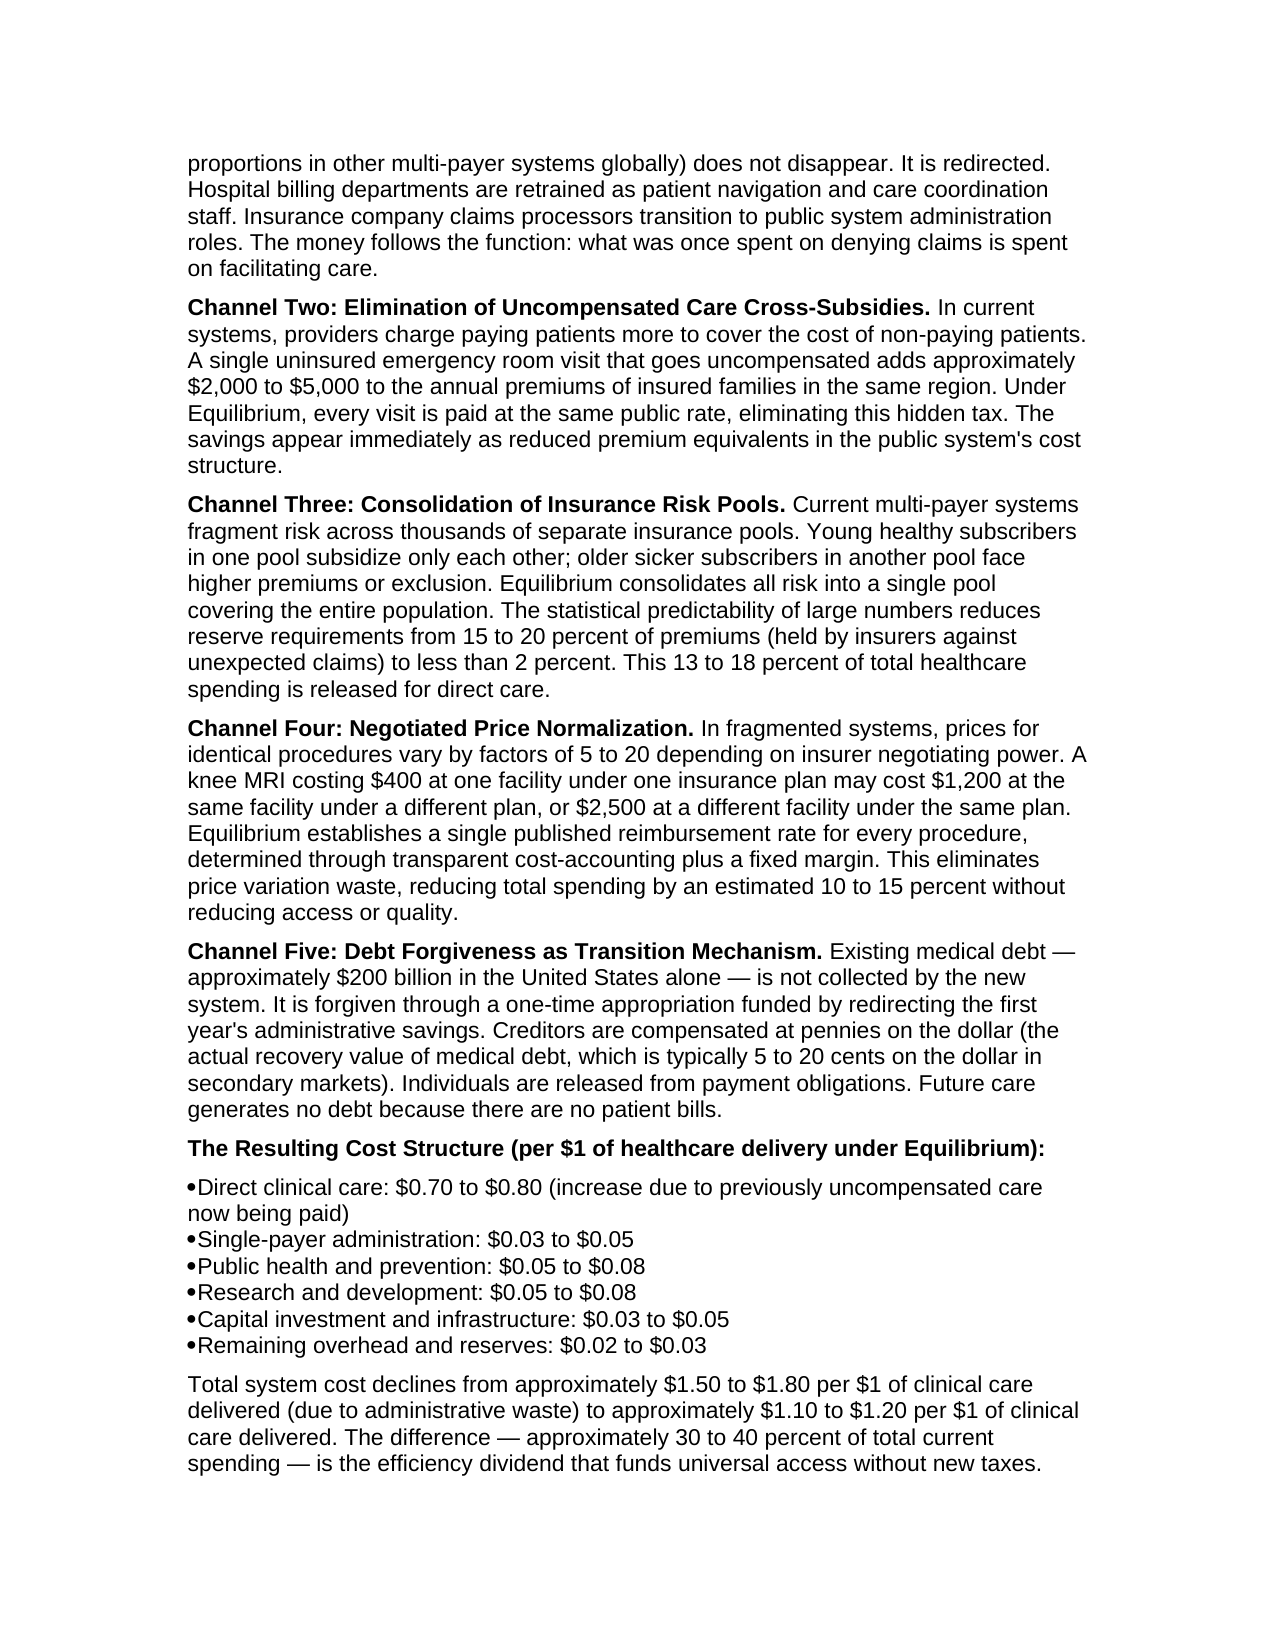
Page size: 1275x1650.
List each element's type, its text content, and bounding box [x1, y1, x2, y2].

list Remaining overhead and reserves: $0.02 to $0.03 [187, 1332, 1087, 1358]
list Capital investment and infrastructure: $0.03 to $0.05 [187, 1306, 1087, 1332]
text Total system cost declines from approximately $1.50 to $1.80 per $1 of clinical care delivered (due to administrative waste) to approximately $1.10 to $1.20 per $1 of clinical care delivered. The difference — approximately 30 to 40 percent of total current spending — is the efficiency dividend that funds universal access without new taxes. [187, 1371, 1087, 1476]
list Public health and prevention: $0.05 to $0.08 [187, 1253, 1087, 1279]
text Channel Two: Elimination of Uncompensated Care Cross-Subsidies. In current systems, providers charge paying patients more to cover the cost of non-paying patients. A single uninsured emergency room visit that goes uncompensated adds approximately $2,000 to $5,000 to the annual premiums of insured families in the same region. Under Equilibrium, every visit is paid at the same public rate, eliminating this hidden tax. The savings appear immediately as reduced premium equivalents in the public system's cost structure. [187, 294, 1087, 479]
text The Resulting Cost Structure (per $1 of healthcare delivery under Equilibrium): [187, 1135, 1087, 1161]
text Channel Five: Debt Forgiveness as Transition Mechanism. Existing medical debt — approximately $200 billion in the United States alone — is not collected by the new system. It is forgiven through a one-time appropriation funded by redirecting the first year's administrative savings. Creditors are compensated at pennies on the dollar (the actual recovery value of medical debt, which is typically 5 to 20 cents on the dollar in secondary markets). Individuals are released from payment obligations. Future care generates no debt because there are no patient bills. [187, 938, 1087, 1122]
list Direct clinical care: $0.70 to $0.80 (increase due to previously uncompensated care now being paid) [187, 1174, 1087, 1226]
text Channel Four: Negotiated Price Normalization. In fragmented systems, prices for identical procedures vary by factors of 5 to 20 depending on insurer negotiating power. A knee MRI costing $400 at one facility under one insurance plan may cost $1,200 at the same facility under a different plan, or $2,500 at a different facility under the same plan. Equilibrium establishes a single published reimbursement rate for every procedure, determined through transparent cost-accounting plus a fixed margin. This eliminates price variation waste, reducing total spending by an estimated 10 to 15 percent without reducing access or quality. [187, 714, 1087, 925]
list Research and development: $0.05 to $0.08 [187, 1279, 1087, 1306]
text proportions in other multi-payer systems globally) does not disappear. It is redirected. Hospital billing departments are retrained as patient navigation and care coordination staff. Insurance company claims processors transition to public system administration roles. The money follows the function: what was once spent on denying claims is spent on facilitating care. [187, 150, 1087, 282]
text Channel Three: Consolidation of Insurance Risk Pools. Current multi-payer systems fragment risk across thousands of separate insurance pools. Young healthy subscribers in one pool subsidize only each other; older sicker subscribers in another pool face higher premiums or exclusion. Equilibrium consolidates all risk into a single pool covering the entire population. The statistical predictability of large numbers reduces reserve requirements from 15 to 20 percent of premiums (held by insurers against unexpected claims) to less than 2 percent. This 13 to 18 percent of total healthcare spending is released for direct care. [187, 491, 1087, 702]
list Single-payer administration: $0.03 to $0.05 [187, 1226, 1087, 1253]
